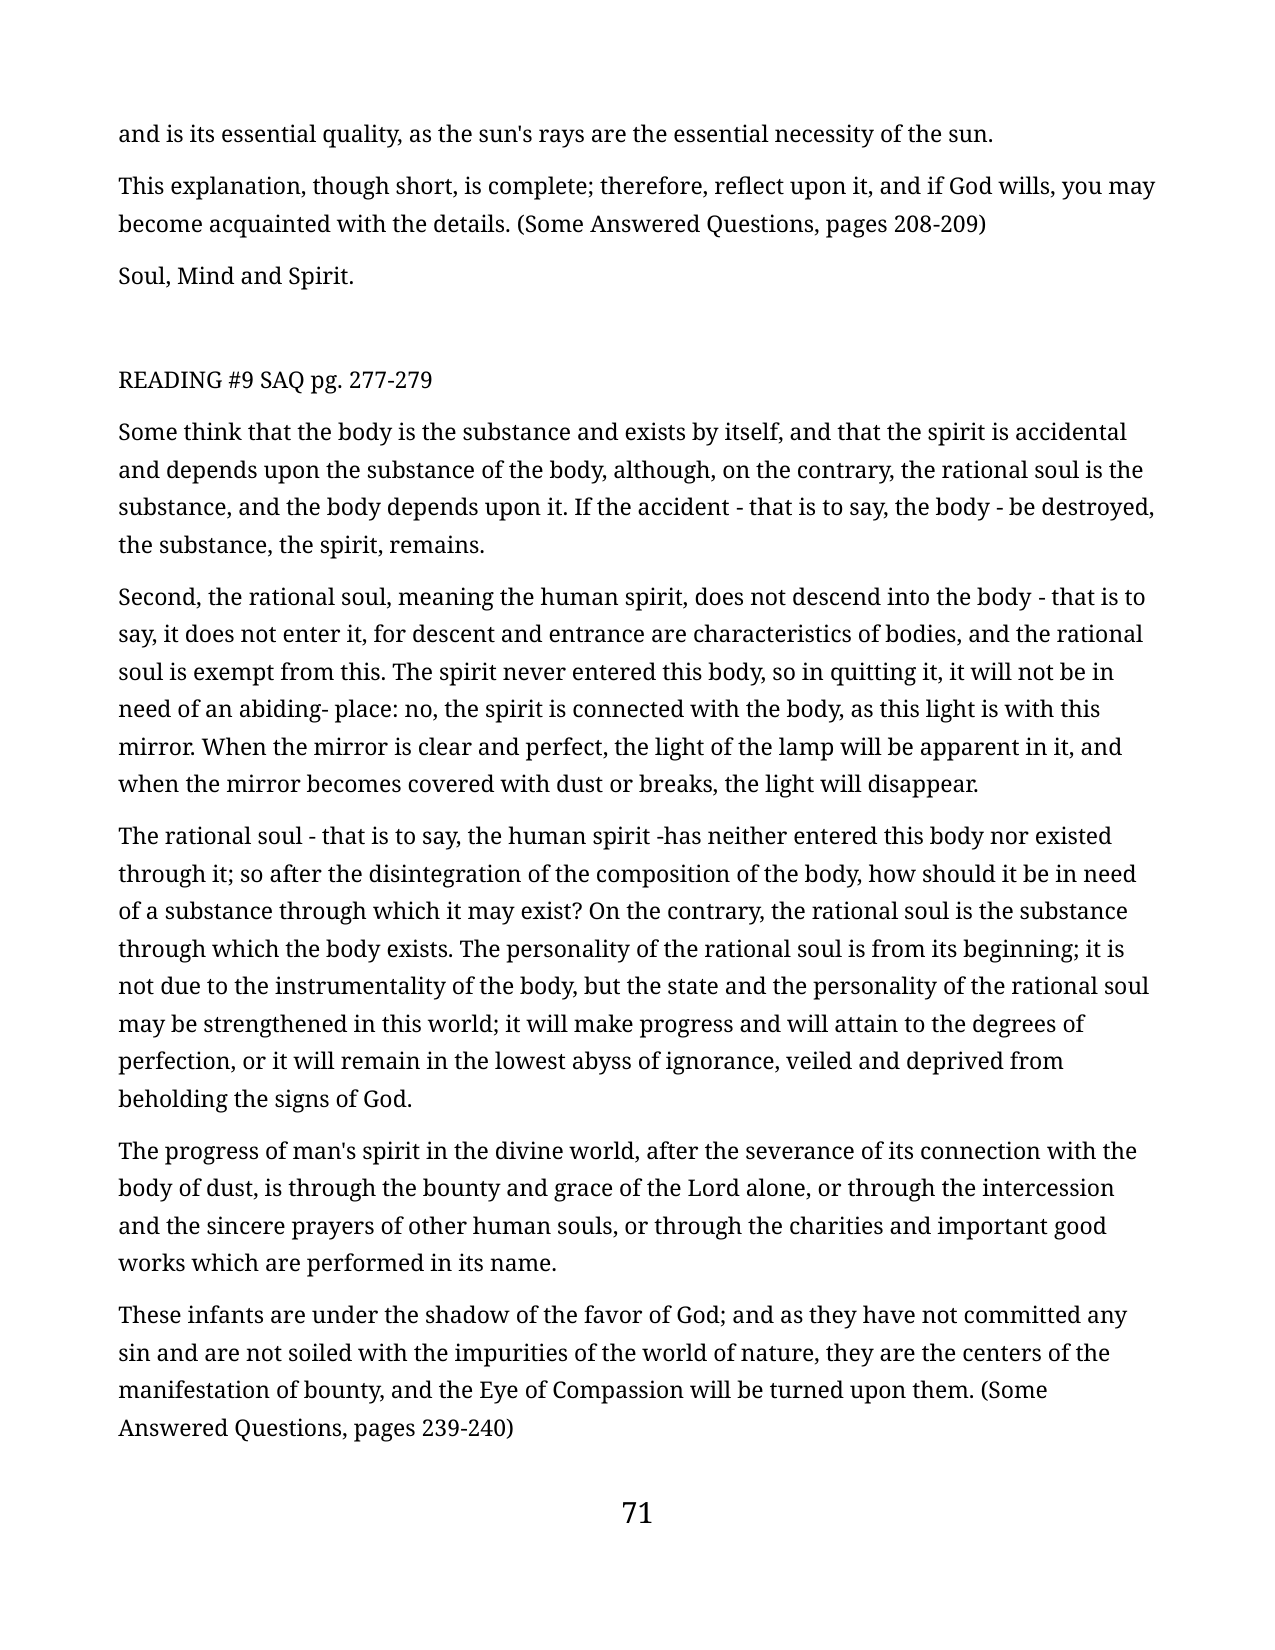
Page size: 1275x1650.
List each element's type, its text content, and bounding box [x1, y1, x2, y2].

text This explanation, though short, is complete; therefore, reflect upon it, and if God wills, you may become acquainted with the details. (Some Answered Questions, pages 208‑209) [118, 170, 1157, 239]
text Soul, Mind and Spirit. [118, 260, 1157, 291]
text Second, the rational soul, meaning the human spirit, does not descend into the body ‑ that is to say, it does not enter it, for descent and entrance are characteristics of bodies, and the rational soul is exempt from this. The spirit never entered this body, so in quitting it, it will not be in need of an abiding‑ place: no, the spirit is connected with the body, as this light is with this mirror. When the mirror is clear and perfect, the light of the lamp will be apparent in it, and when the mirror becomes covered with dust or breaks, the light will disappear. [118, 581, 1157, 799]
text These infants are under the shadow of the favor of God; and as they have not committed any sin and are not soiled with the impurities of the world of nature, they are the centers of the manifestation of bounty, and the Eye of Compassion will be turned upon them. (Some Answered Questions, pages 239‑240) [118, 1299, 1157, 1443]
text The progress of man's spirit in the divine world, after the severance of its connection with the body of dust, is through the bounty and grace of the Lord alone, or through the intercession and the sincere prayers of other human souls, or through the charities and important good works which are performed in its name. [118, 1135, 1157, 1278]
text The rational soul ‑ that is to say, the human spirit ‑has neither entered this body nor existed through it; so after the disintegration of the composition of the body, how should it be in need of a substance through which it may exist? On the contrary, the rational soul is the substance through which the body exists. The personality of the rational soul is from its beginning; it is not due to the instrumentality of the body, but the state and the personality of the rational soul may be strengthened in this world; it will make progress and will attain to the degrees of perfection, or it will remain in the lowest abyss of ignorance, veiled and deprived from beholding the signs of God. [118, 820, 1157, 1114]
text Some think that the body is the substance and exists by itself, and that the spirit is accidental and depends upon the substance of the body, although, on the contrary, the rational soul is the substance, and the body depends upon it. If the accident ‑ that is to say, the body ‑ be destroyed, the substance, the spirit, remains. [118, 416, 1157, 560]
text and is its essential quality, as the sun's rays are the essential necessity of the sun. [118, 118, 1157, 149]
text READING #9 SAQ pg. 277‑279 [118, 364, 1157, 395]
